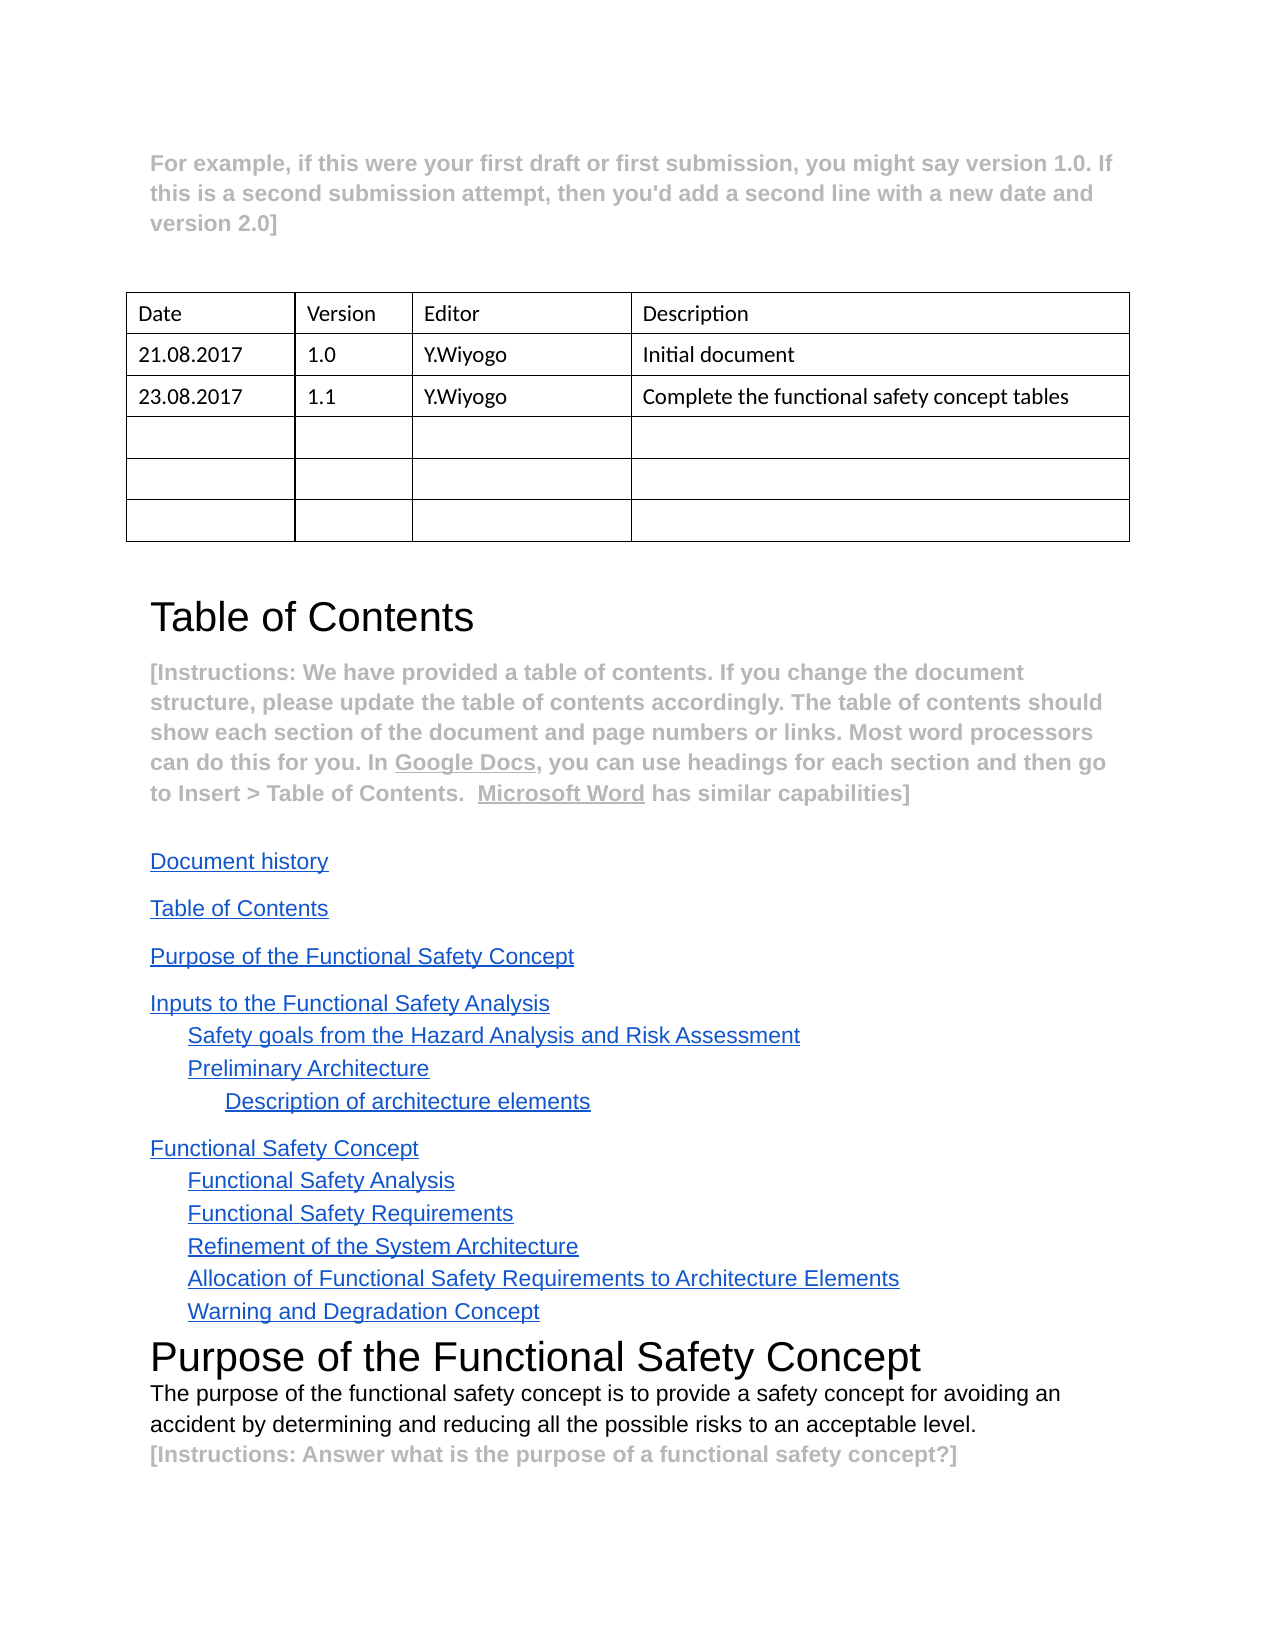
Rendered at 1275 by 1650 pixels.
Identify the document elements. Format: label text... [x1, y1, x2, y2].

table_cell [296, 417, 412, 458]
table_header Editor [413, 293, 631, 333]
text [Instructions: We have provided a table of contents. If you change the document structure, please update the table of contents accordingly. The table of contents should show each section of the document and page numbers or links. Most word processors can do this for you. In Google Docs, you can use headings for each section and then go to Insert > Table of Contents. Microsoft Word has similar capabilities] [150, 659, 1125, 806]
table_header Description [632, 293, 1129, 333]
table_cell Y.Wiyogo [413, 376, 631, 416]
table_cell 23.08.2017 [127, 376, 294, 416]
table_header Version [296, 293, 412, 333]
table_cell [413, 417, 631, 458]
text Refinement of the System Architecture [187, 1233, 1125, 1259]
subtitle Purpose of the Functional Safety Concept [150, 1332, 1125, 1380]
table_cell [296, 500, 412, 541]
text Inputs to the Functional Safety Analysis [150, 990, 1125, 1016]
text Warning and Degradation Concept [187, 1298, 1125, 1324]
subtitle Table of Contents [150, 592, 1125, 640]
table_cell [127, 500, 294, 541]
text [Instructions: Answer what is the purpose of a functional safety concept?] [150, 1441, 1125, 1467]
table_cell [413, 500, 631, 541]
text Allocation of Functional Safety Requirements to Architecture Elements [187, 1265, 1125, 1292]
text Functional Safety Requirements [187, 1200, 1125, 1226]
table_cell 1.1 [296, 376, 412, 416]
text Safety goals from the Hazard Analysis and Risk Assessment [187, 1022, 1125, 1049]
text Functional Safety Analysis [187, 1167, 1125, 1194]
table_cell 21.08.2017 [127, 334, 294, 375]
text Functional Safety Concept [150, 1135, 1125, 1161]
text Table of Contents [150, 895, 1125, 922]
table_cell [632, 500, 1129, 541]
table_cell 1.0 [296, 334, 412, 375]
text Purpose of the Functional Safety Concept [150, 943, 1125, 969]
table_cell [413, 459, 631, 499]
table_cell [632, 417, 1129, 458]
text Description of architecture elements [225, 1088, 1125, 1114]
table_cell [127, 459, 294, 499]
text Document history [150, 848, 1125, 874]
text The purpose of the functional safety concept is to provide a safety concept for avoiding an accident by determining and reducing all the possible risks to an acceptable level. [150, 1380, 1125, 1437]
text For example, if this were your first draft or first submission, you might say version 1.0. If this is a second submission attempt, then you'd add a second line with a new date and version 2.0] [150, 150, 1125, 237]
table_cell [127, 417, 294, 458]
table_header Date [127, 293, 294, 333]
table_cell [632, 459, 1129, 499]
text Preliminary Architecture [187, 1055, 1125, 1081]
table_cell Initial document [632, 334, 1129, 375]
table_cell Complete the functional safety concept tables [632, 376, 1129, 416]
table_cell [296, 459, 412, 499]
table_cell Y.Wiyogo [413, 334, 631, 375]
